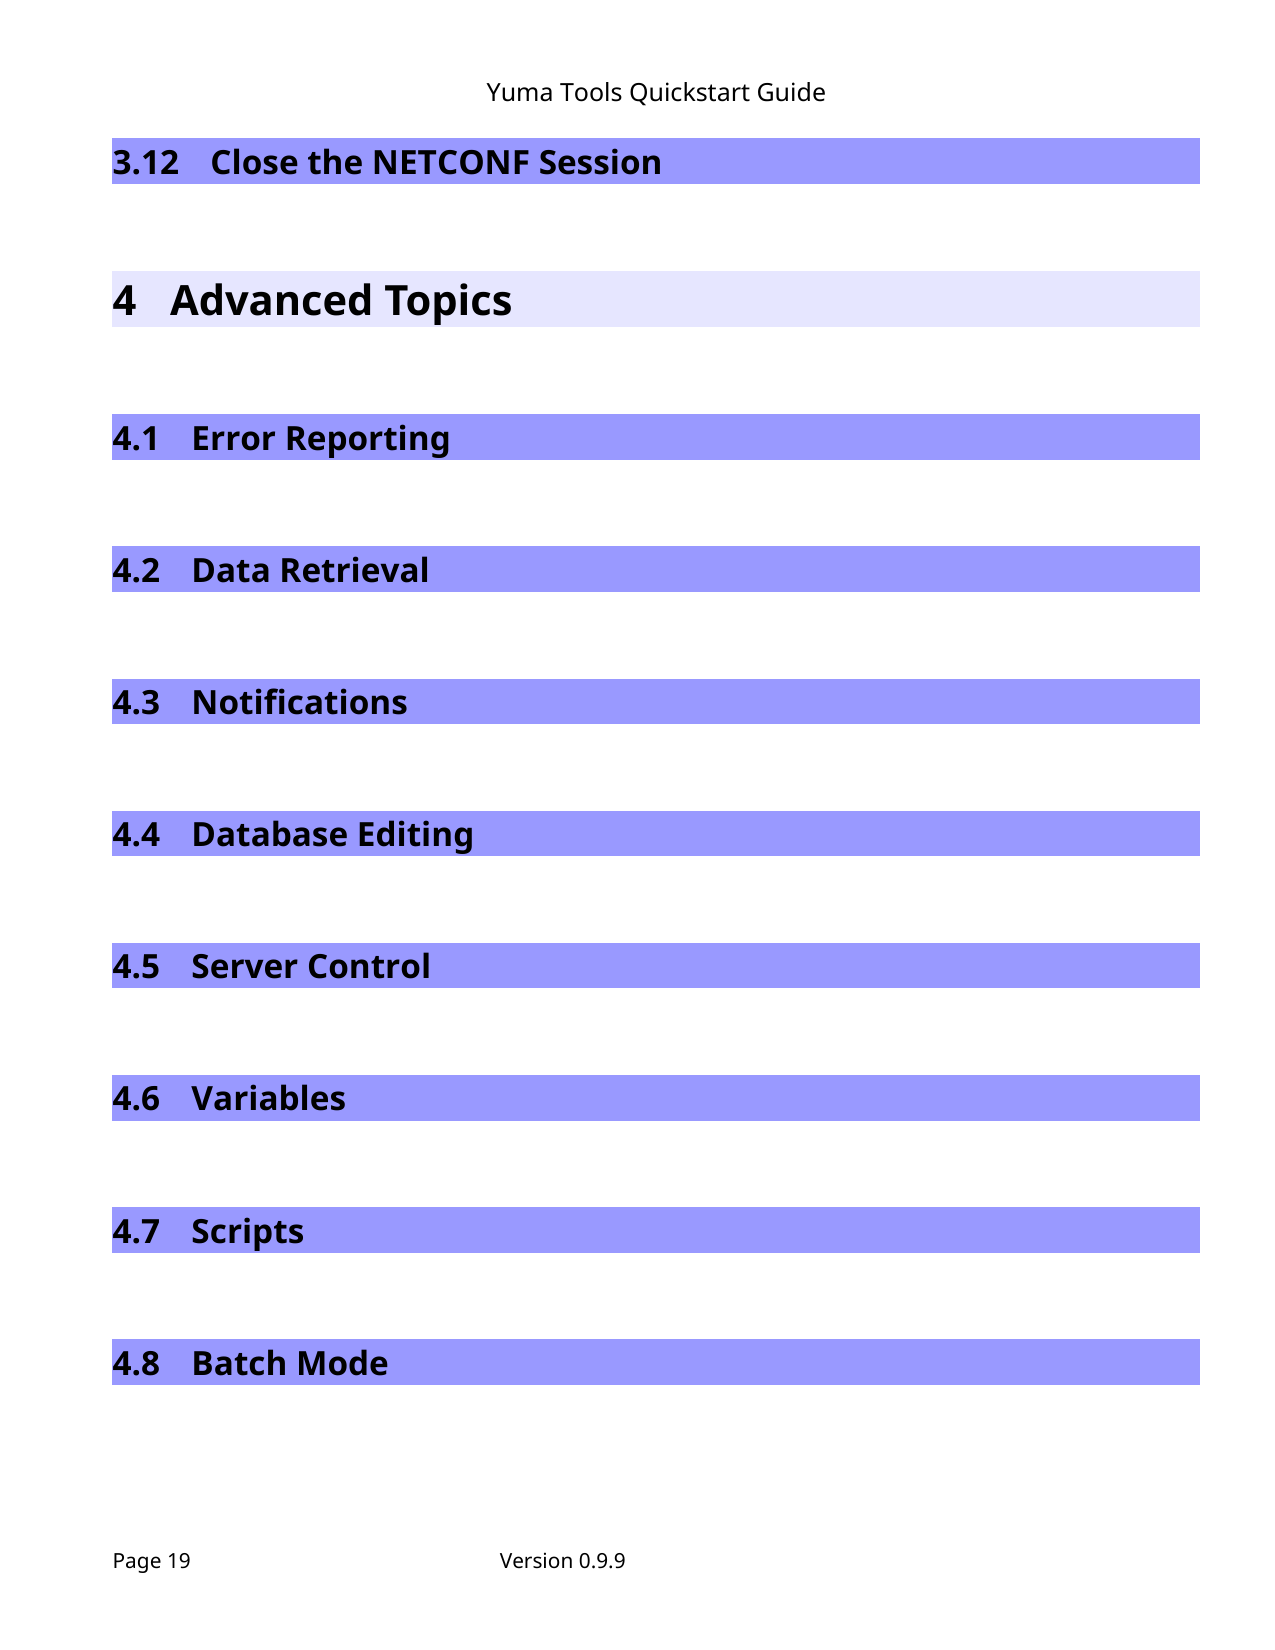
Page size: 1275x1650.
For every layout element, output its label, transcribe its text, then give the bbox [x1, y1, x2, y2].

subtitle Error Reporting [112, 414, 1200, 460]
subtitle Variables [112, 1075, 1200, 1121]
subtitle Data Retrieval [112, 546, 1200, 592]
subtitle Database Editing [112, 811, 1200, 856]
subtitle Close the NETCONF Session [112, 138, 1200, 184]
subtitle Scripts [112, 1207, 1200, 1253]
subtitle Advanced Topics [112, 271, 1200, 327]
subtitle Notifications [112, 679, 1200, 724]
subtitle Batch Mode [112, 1339, 1200, 1385]
subtitle Server Control [112, 943, 1200, 988]
